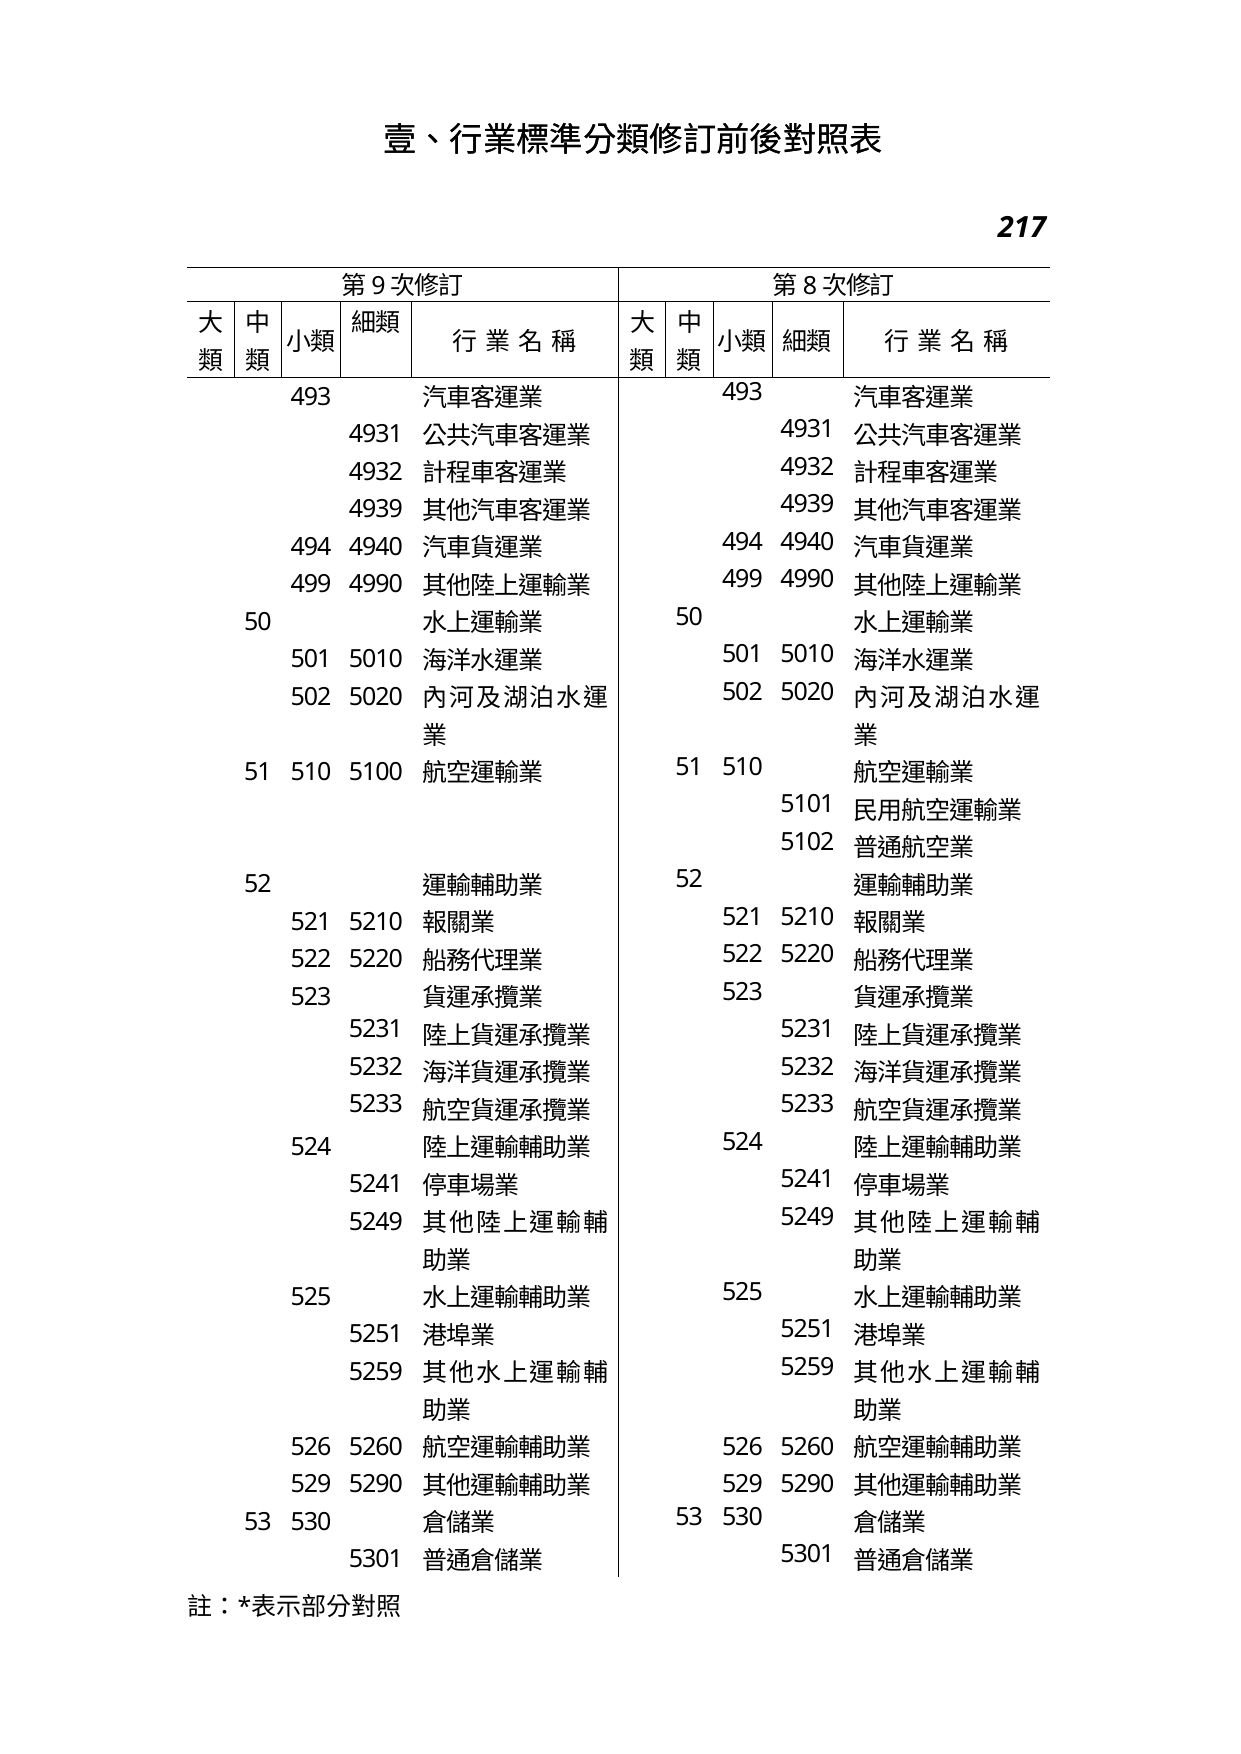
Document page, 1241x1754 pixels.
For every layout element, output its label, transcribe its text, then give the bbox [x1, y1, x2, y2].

table_cell [619, 415, 666, 452]
table_cell 50 [235, 602, 282, 639]
table_cell [619, 1502, 666, 1539]
table_cell 5249 [341, 1202, 412, 1277]
table_cell 計程車客運業 [412, 452, 618, 489]
table_cell [282, 415, 341, 452]
table_cell 501 [713, 640, 772, 677]
table_cell [235, 1315, 282, 1352]
table_cell [772, 1502, 843, 1539]
table_cell [235, 490, 282, 527]
table_cell [713, 415, 772, 452]
table_cell 細類 [341, 302, 411, 377]
table_cell [619, 977, 666, 1014]
table_cell [666, 1352, 713, 1427]
table_cell [666, 902, 713, 939]
table_cell [772, 865, 843, 902]
table_cell [235, 640, 282, 677]
table_cell 其他運輸輔助業 [412, 1465, 618, 1502]
table_cell [666, 1052, 713, 1089]
table_cell 530 [713, 1502, 772, 1539]
table_cell 5251 [772, 1315, 843, 1352]
table_cell [187, 1427, 234, 1464]
table_cell 5290 [341, 1465, 412, 1502]
table_cell [619, 640, 666, 677]
table_cell [341, 1277, 412, 1314]
table_cell 航空貨運承攬業 [412, 1090, 618, 1127]
table_cell [187, 1352, 234, 1427]
table_cell [619, 1540, 666, 1577]
table_cell 大類 [619, 302, 665, 377]
table_cell [235, 452, 282, 489]
table_cell 5249 [772, 1202, 843, 1277]
table_cell 航空運輸輔助業 [412, 1427, 618, 1464]
table_cell [341, 865, 412, 902]
table_cell [341, 827, 412, 864]
table_cell [187, 1052, 234, 1089]
table_cell 航空運輸輔助業 [843, 1427, 1050, 1464]
table_cell 52 [235, 865, 282, 902]
table_cell [713, 1090, 772, 1127]
table_cell 航空運輸業 [843, 752, 1050, 789]
table_cell 524 [713, 1127, 772, 1164]
table_cell [187, 677, 234, 752]
table_cell [341, 790, 412, 827]
table_cell [666, 527, 713, 564]
table_cell 501 [282, 640, 341, 677]
table_cell 貨運承攬業 [843, 977, 1050, 1014]
table_cell 水上運輸輔助業 [412, 1277, 618, 1314]
table_cell 5100 [341, 752, 412, 789]
table_cell 其他汽車客運業 [843, 490, 1050, 527]
table_cell [187, 490, 234, 527]
table_cell 493 [713, 378, 772, 414]
table_cell [619, 565, 666, 602]
table_cell [235, 677, 282, 752]
table_cell [619, 865, 666, 902]
table_cell [187, 977, 234, 1014]
table_cell [713, 865, 772, 902]
table_cell 中類 [666, 302, 713, 377]
table_cell [619, 752, 666, 789]
table_cell [235, 1127, 282, 1164]
table_cell [713, 1540, 772, 1577]
table_cell 529 [713, 1465, 772, 1502]
table_cell 494 [282, 527, 341, 564]
table_cell [187, 415, 234, 452]
table_cell 525 [282, 1277, 341, 1314]
table_cell 5290 [772, 1465, 843, 1502]
table_cell 4939 [772, 490, 843, 527]
table_cell [713, 452, 772, 489]
table_cell [187, 602, 234, 639]
table_cell [619, 1127, 666, 1164]
table_cell [713, 827, 772, 864]
table_cell [235, 1277, 282, 1314]
table_cell 停車場業 [412, 1165, 618, 1202]
table_cell [282, 1315, 341, 1352]
table_cell [187, 1277, 234, 1314]
table_cell 4931 [772, 415, 843, 452]
table_cell [619, 1165, 666, 1202]
table_cell [713, 602, 772, 639]
table_cell 5020 [341, 677, 412, 752]
table_cell [666, 565, 713, 602]
table_cell [235, 415, 282, 452]
table_cell [235, 1352, 282, 1427]
table_cell 502 [282, 677, 341, 752]
table_cell 普通倉儲業 [843, 1540, 1050, 1577]
table_cell [187, 1465, 234, 1502]
table_cell [713, 1052, 772, 1089]
table_cell 其他水上運輸輔助業 [412, 1352, 618, 1427]
table_cell [666, 1315, 713, 1352]
table_cell 港埠業 [843, 1315, 1050, 1352]
table_cell [619, 490, 666, 527]
table_cell [282, 1090, 341, 1127]
table_cell 4990 [772, 565, 843, 602]
table_cell 5020 [772, 677, 843, 752]
table_cell [187, 865, 234, 902]
table_cell [666, 1015, 713, 1052]
table_cell 52 [666, 865, 713, 902]
table_cell [235, 940, 282, 977]
table_cell 5301 [772, 1540, 843, 1577]
table_cell [713, 490, 772, 527]
table_cell [666, 1465, 713, 1502]
table_cell 航空運輸業 [412, 752, 618, 789]
table_cell [666, 415, 713, 452]
table_cell 計程車客運業 [843, 452, 1050, 489]
table_cell [619, 452, 666, 489]
table_cell [772, 977, 843, 1014]
table_cell 海洋貨運承攬業 [412, 1052, 618, 1089]
table_cell [187, 565, 234, 602]
table_cell 5233 [772, 1090, 843, 1127]
table_cell 普通航空業 [843, 827, 1050, 864]
table_cell [187, 1540, 234, 1577]
table_cell 行 業 名 稱 [844, 302, 1050, 377]
table_cell [619, 1465, 666, 1502]
table_cell [187, 378, 234, 414]
table_cell [772, 1127, 843, 1164]
table_cell 523 [713, 977, 772, 1014]
table_cell [187, 790, 234, 827]
table_cell 4940 [341, 527, 412, 564]
table_cell [187, 902, 234, 939]
table_cell [282, 1540, 341, 1577]
table_cell 530 [282, 1502, 341, 1539]
table_cell 493 [282, 378, 341, 414]
table_cell 汽車客運業 [412, 378, 618, 414]
table_cell 其他運輸輔助業 [843, 1465, 1050, 1502]
table_cell 運輸輔助業 [412, 865, 618, 902]
table_cell [187, 1127, 234, 1164]
table_cell [619, 602, 666, 639]
table_cell [282, 1202, 341, 1277]
table_cell 船務代理業 [843, 940, 1050, 977]
table_cell 499 [282, 565, 341, 602]
table_cell [235, 1202, 282, 1277]
table_cell [235, 565, 282, 602]
table_cell 水上運輸業 [412, 602, 618, 639]
table_cell 船務代理業 [412, 940, 618, 977]
table_cell [187, 452, 234, 489]
table_cell 5210 [772, 902, 843, 939]
table_cell 大類 [187, 302, 234, 377]
table_cell 510 [713, 752, 772, 789]
table_cell 4990 [341, 565, 412, 602]
table_cell 陸上運輸輔助業 [843, 1127, 1050, 1164]
table_cell 海洋水運業 [843, 640, 1050, 677]
table_cell [235, 378, 282, 414]
table_cell [666, 940, 713, 977]
table_cell [619, 1352, 666, 1427]
table_cell [666, 977, 713, 1014]
table_cell [619, 527, 666, 564]
table_cell [187, 1502, 234, 1539]
table_cell [666, 1165, 713, 1202]
table_cell [772, 1277, 843, 1314]
table_cell 中類 [235, 302, 281, 377]
table_cell 其他陸上運輸業 [843, 565, 1050, 602]
table_cell 510 [282, 752, 341, 789]
table_cell [619, 902, 666, 939]
table_header 第9次修訂 [187, 268, 618, 301]
table_cell [666, 790, 713, 827]
table_cell [619, 1427, 666, 1464]
table_cell [235, 1052, 282, 1089]
table_cell [713, 1352, 772, 1427]
table_cell 4932 [341, 452, 412, 489]
table_cell 53 [666, 1502, 713, 1539]
table_cell [713, 1315, 772, 1352]
table_cell [282, 1165, 341, 1202]
table_cell 汽車客運業 [843, 378, 1050, 414]
table_cell [282, 827, 341, 864]
table_cell 4939 [341, 490, 412, 527]
table_cell 5241 [772, 1165, 843, 1202]
table_cell 5220 [772, 940, 843, 977]
table_cell 5241 [341, 1165, 412, 1202]
table_cell [235, 977, 282, 1014]
table_cell 內河及湖泊水運業 [412, 677, 618, 752]
table_cell [341, 1127, 412, 1164]
table_cell [282, 452, 341, 489]
table_cell [713, 1202, 772, 1277]
table_cell 51 [235, 752, 282, 789]
table_cell 521 [713, 902, 772, 939]
table_cell [713, 1165, 772, 1202]
table_cell [282, 1015, 341, 1052]
table_cell 內河及湖泊水運業 [843, 677, 1050, 752]
table_cell 停車場業 [843, 1165, 1050, 1202]
table_cell [619, 1315, 666, 1352]
table_cell [619, 677, 666, 752]
table_cell [282, 790, 341, 827]
table_cell 5232 [341, 1052, 412, 1089]
table_cell 521 [282, 902, 341, 939]
table_cell [282, 1352, 341, 1427]
table_cell [619, 1090, 666, 1127]
table_cell 524 [282, 1127, 341, 1164]
table_cell [187, 1165, 234, 1202]
table_cell [235, 1165, 282, 1202]
table_cell [282, 602, 341, 639]
table_cell [666, 1540, 713, 1577]
table_cell 499 [713, 565, 772, 602]
table_cell 水上運輸業 [843, 602, 1050, 639]
table_cell [187, 1315, 234, 1352]
table_cell [187, 640, 234, 677]
table_cell 50 [666, 602, 713, 639]
table_cell 5231 [772, 1015, 843, 1052]
table_cell 港埠業 [412, 1315, 618, 1352]
table_cell 其他陸上運輸輔助業 [412, 1202, 618, 1277]
table_cell 小類 [714, 302, 772, 377]
table_cell 陸上運輸輔助業 [412, 1127, 618, 1164]
table_cell [666, 1427, 713, 1464]
table_cell 522 [713, 940, 772, 977]
table_cell 運輸輔助業 [843, 865, 1050, 902]
table_cell [341, 602, 412, 639]
table_cell [666, 1090, 713, 1127]
table_cell 公共汽車客運業 [412, 415, 618, 452]
table_cell [187, 752, 234, 789]
table_cell 細類 [773, 302, 843, 377]
table_cell 529 [282, 1465, 341, 1502]
table_cell [772, 378, 843, 414]
table_cell 5260 [772, 1427, 843, 1464]
table_cell 陸上貨運承攬業 [843, 1015, 1050, 1052]
table_cell [282, 490, 341, 527]
table_cell 公共汽車客運業 [843, 415, 1050, 452]
table_cell 51 [666, 752, 713, 789]
table_cell 5259 [772, 1352, 843, 1427]
table_cell [235, 827, 282, 864]
table_cell [666, 378, 713, 414]
table_cell 陸上貨運承攬業 [412, 1015, 618, 1052]
table_cell 其他水上運輸輔助業 [843, 1352, 1050, 1427]
table_cell [235, 790, 282, 827]
table_cell 5232 [772, 1052, 843, 1089]
table_cell [341, 1502, 412, 1539]
table_cell 倉儲業 [412, 1502, 618, 1539]
table_cell 526 [713, 1427, 772, 1464]
table_cell [235, 1015, 282, 1052]
table_cell 494 [713, 527, 772, 564]
table_cell 5210 [341, 902, 412, 939]
table_cell [713, 790, 772, 827]
table_cell 小類 [282, 302, 340, 377]
table_header 第8次修訂 [619, 268, 1050, 301]
table_cell [187, 1202, 234, 1277]
table_cell [235, 1090, 282, 1127]
table_cell 報關業 [412, 902, 618, 939]
table_cell [187, 1015, 234, 1052]
table_cell [713, 1015, 772, 1052]
table_cell [619, 1277, 666, 1314]
table_cell [619, 1202, 666, 1277]
table_cell 5233 [341, 1090, 412, 1127]
table_cell [235, 902, 282, 939]
table_cell [619, 1052, 666, 1089]
table_cell 5010 [772, 640, 843, 677]
table_cell [619, 378, 666, 414]
table_cell [619, 1015, 666, 1052]
table_cell [666, 490, 713, 527]
table_cell 526 [282, 1427, 341, 1464]
table_cell 4932 [772, 452, 843, 489]
table_cell [341, 977, 412, 1014]
table_cell [619, 827, 666, 864]
table_cell [666, 452, 713, 489]
table_cell [619, 940, 666, 977]
table_cell 其他汽車客運業 [412, 490, 618, 527]
table_cell [341, 378, 412, 414]
table_cell 4931 [341, 415, 412, 452]
table_cell 5259 [341, 1352, 412, 1427]
table_cell 5102 [772, 827, 843, 864]
table_cell [187, 1090, 234, 1127]
table_cell 報關業 [843, 902, 1050, 939]
table_cell [666, 677, 713, 752]
table_cell [282, 1052, 341, 1089]
table_cell 其他陸上運輸輔助業 [843, 1202, 1050, 1277]
table_cell [666, 640, 713, 677]
table_cell 海洋水運業 [412, 640, 618, 677]
table_cell [282, 865, 341, 902]
table_cell [666, 827, 713, 864]
table_cell 貨運承攬業 [412, 977, 618, 1014]
table_cell 5301 [341, 1540, 412, 1577]
table_cell 5251 [341, 1315, 412, 1352]
table_cell [772, 602, 843, 639]
table_cell 汽車貨運業 [412, 527, 618, 564]
table_cell [412, 827, 618, 864]
table_cell 5260 [341, 1427, 412, 1464]
table_cell [772, 752, 843, 789]
table_cell 5220 [341, 940, 412, 977]
table_cell 航空貨運承攬業 [843, 1090, 1050, 1127]
table_cell [187, 527, 234, 564]
table_cell 5010 [341, 640, 412, 677]
table_cell [619, 790, 666, 827]
table_cell 4940 [772, 527, 843, 564]
table_cell 53 [235, 1502, 282, 1539]
table_cell 5231 [341, 1015, 412, 1052]
table_cell 其他陸上運輸業 [412, 565, 618, 602]
table_cell 行 業 名 稱 [412, 302, 618, 377]
table_cell 522 [282, 940, 341, 977]
table_cell [235, 1465, 282, 1502]
table_cell [666, 1202, 713, 1277]
table_cell 502 [713, 677, 772, 752]
table_cell [666, 1127, 713, 1164]
table_cell 倉儲業 [843, 1502, 1050, 1539]
table_cell 523 [282, 977, 341, 1014]
table_cell 民用航空運輸業 [843, 790, 1050, 827]
table_cell [187, 827, 234, 864]
table_cell [412, 790, 618, 827]
table_cell 海洋貨運承攬業 [843, 1052, 1050, 1089]
table_cell [235, 1540, 282, 1577]
table_cell 普通倉儲業 [412, 1540, 618, 1577]
table_cell 525 [713, 1277, 772, 1314]
table_cell [187, 940, 234, 977]
table_cell 汽車貨運業 [843, 527, 1050, 564]
table_cell [235, 1427, 282, 1464]
table_cell [235, 527, 282, 564]
table_cell 5101 [772, 790, 843, 827]
table_cell [666, 1277, 713, 1314]
table_cell 水上運輸輔助業 [843, 1277, 1050, 1314]
